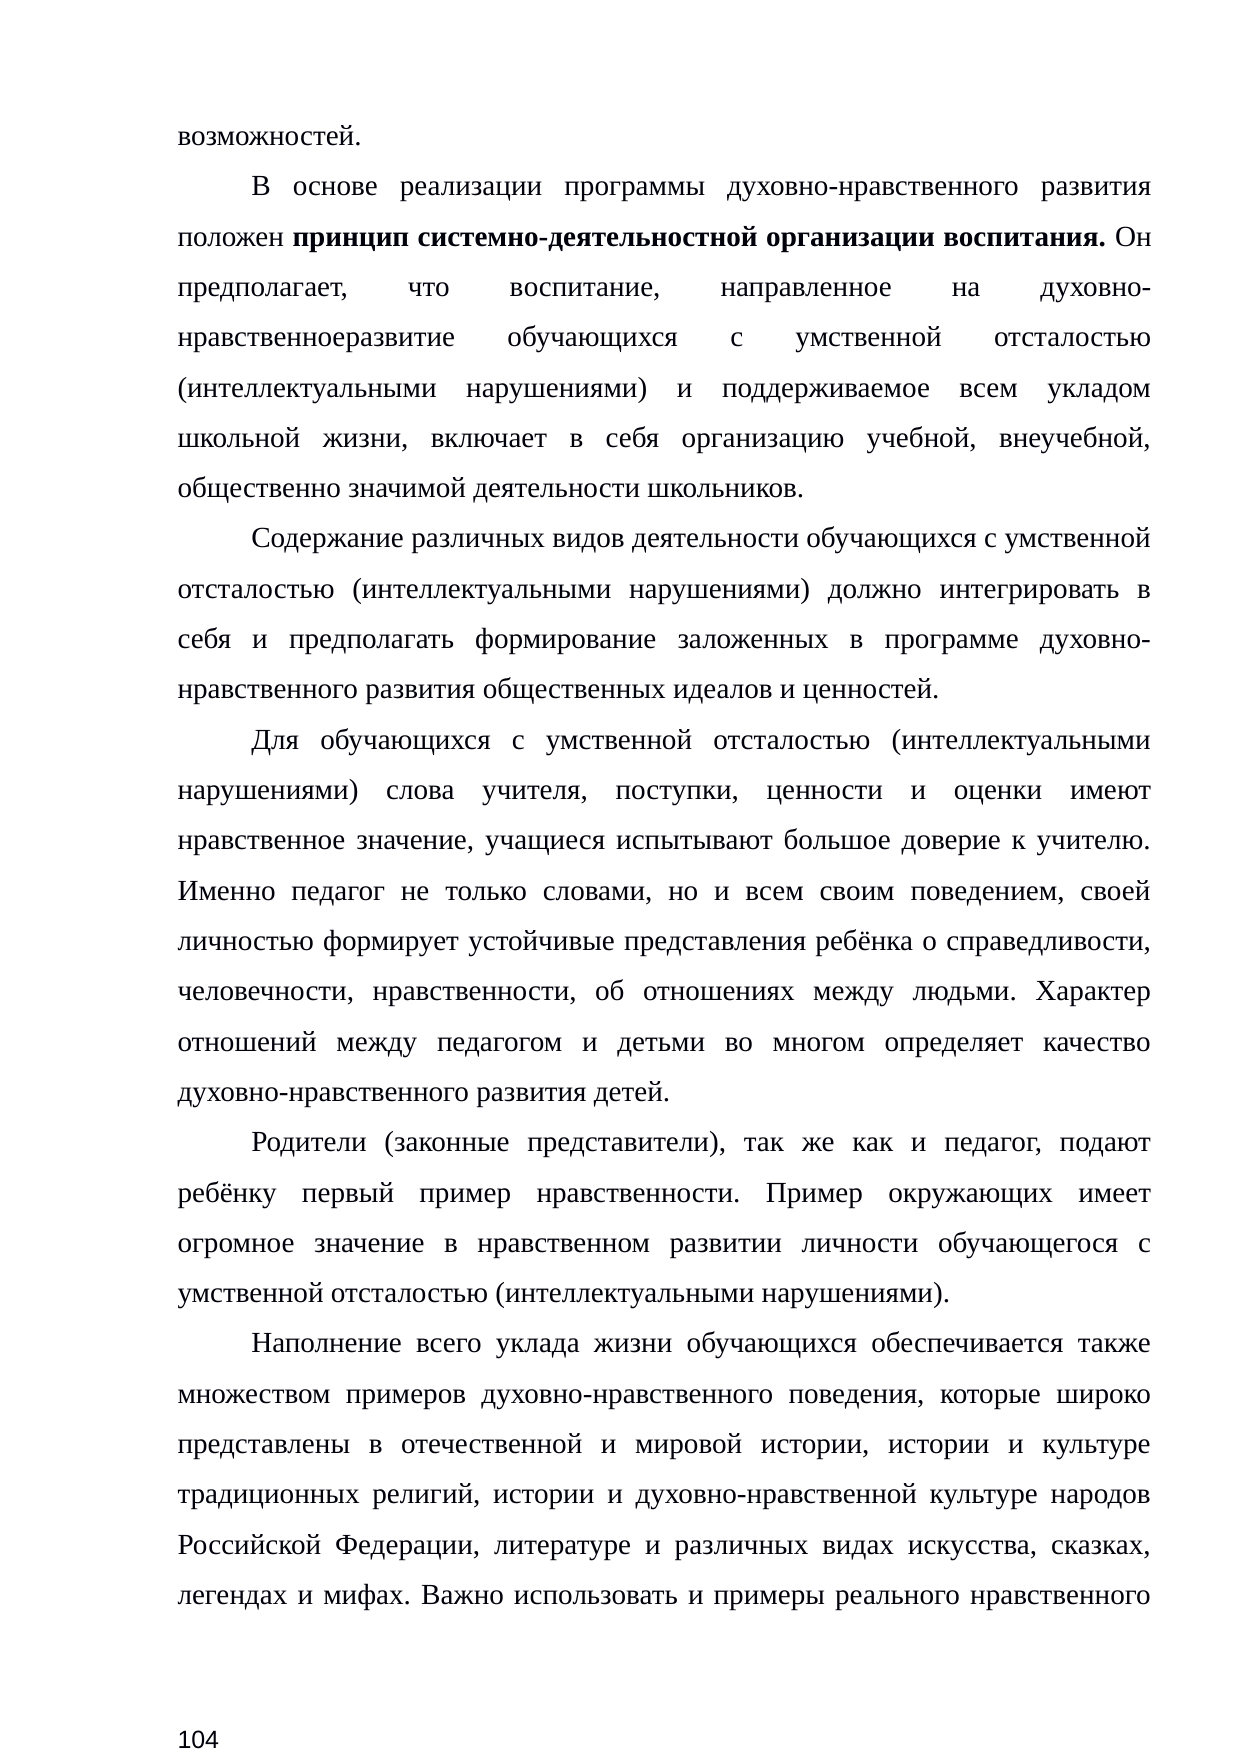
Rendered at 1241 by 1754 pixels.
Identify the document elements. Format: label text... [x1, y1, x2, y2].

text возможностей. [177, 118, 1152, 152]
text В основе реализации программы духовно-нравственного развития положен принцип системно-деятельностной организации воспитания. Он предполагает, что воспитание, направленное на духовно-нравственноеразвитие обучающихся с умственной отсталостью (интеллектуальными нарушениями) и поддерживаемое всем укладом школьной жизни, включает в себя организацию учебной, внеучебной, общественно значимой деятельности школьников. [177, 168, 1152, 504]
text Наполнение всего уклада жизни обучающихся обеспечивается также множеством примеров духовно-нравственного поведения, которые широко представлены в отечественной и мировой истории, истории и культуре традиционных религий, истории и духовно-нравственной культуре народов Российской Федерации, литературе и различных видах искусства, сказках, легендах и мифах. Важно использовать и примеры реального нравственного [177, 1326, 1152, 1611]
text Родители (законные представители), так же как и педагог, подают ребёнку первый пример нравственности. Пример окружающих имеет огромное значение в нравственном развитии личности обучающегося с умственной отсталостью (интеллектуальными нарушениями). [177, 1124, 1152, 1309]
text Содержание различных видов деятельности обучающихся с умственной отсталостью (интеллектуальными нарушениями) должно интегрировать в себя и предполагать формирование заложенных в программе духовно-нравственного развития общественных идеалов и ценностей. [177, 521, 1152, 705]
text Для обучающихся с умственной отсталостью (интеллектуальными нарушениями) слова учителя, поступки, ценности и оценки имеют нравственное значение, учащиеся испытывают большое доверие к учителю. Именно педагог не только словами, но и всем своим поведением, своей личностью формирует устойчивые представления ребёнка о справедливости, человечности, нравственности, об отношениях между людьми. Характер отношений между педагогом и детьми во многом определяет качество духовно-нравственного развития детей. [177, 722, 1152, 1108]
